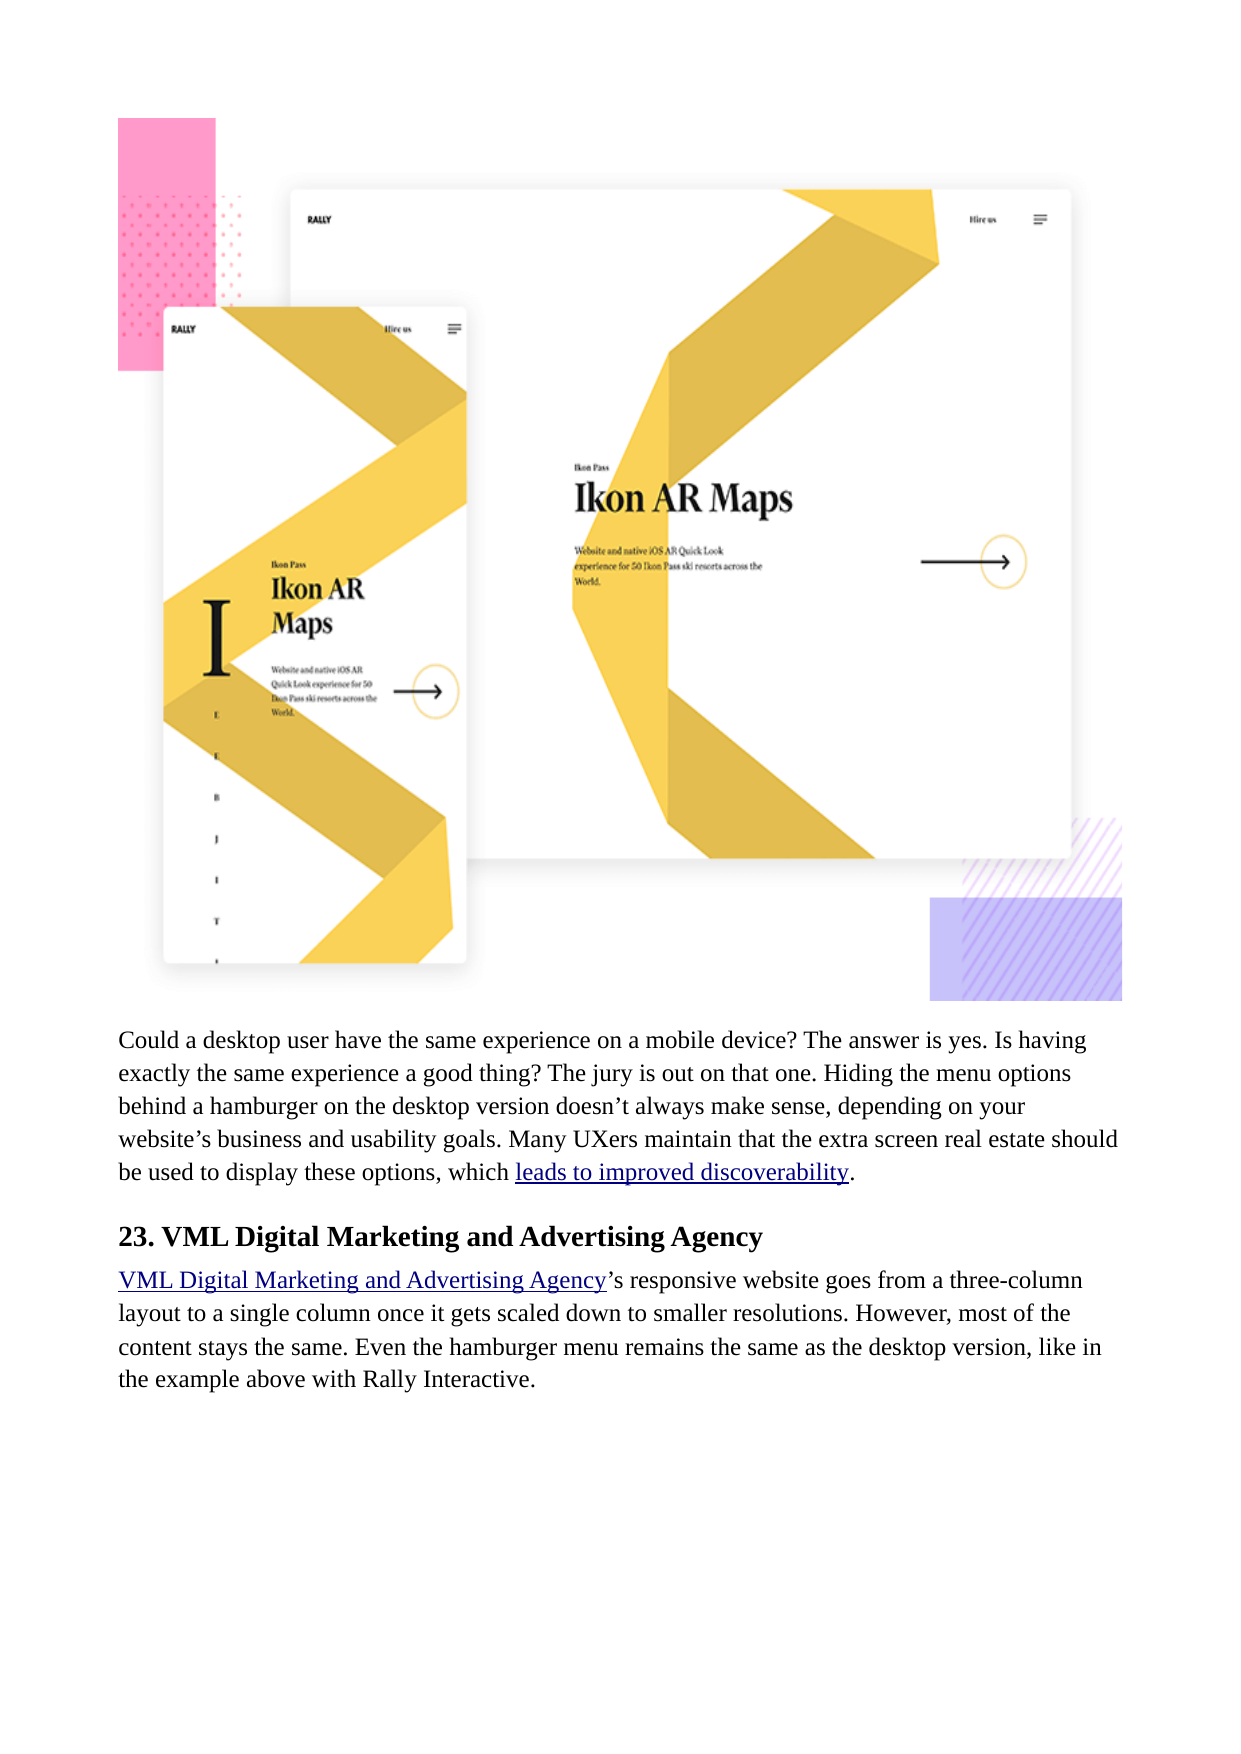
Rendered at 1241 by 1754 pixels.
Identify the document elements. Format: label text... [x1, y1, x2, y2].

text VML Digital Marketing and Advertising Agency’s responsive website goes from a three-column layout to a single column once it gets scaled down to smaller resolutions. However, most of the content stays the same. Even the hamburger menu remains the same as the desktop version, like in the example above with Rally Interactive. [118, 1266, 1122, 1393]
subtitle 23. VML Digital Marketing and Advertising Agency [118, 1219, 1122, 1253]
text Could a desktop user have the same experience on a mobile device? The answer is yes. Is having exactly the same experience a good thing? The jury is out on that one. Hiding the menu options behind a hamburger on the desktop version doesn’t always make sense, depending on your website’s business and usability goals. Many UXers maintain that the extra screen real estate should be used to display these options, which leads to improved discoverability. [118, 1025, 1122, 1186]
picture [118, 118, 1123, 1001]
